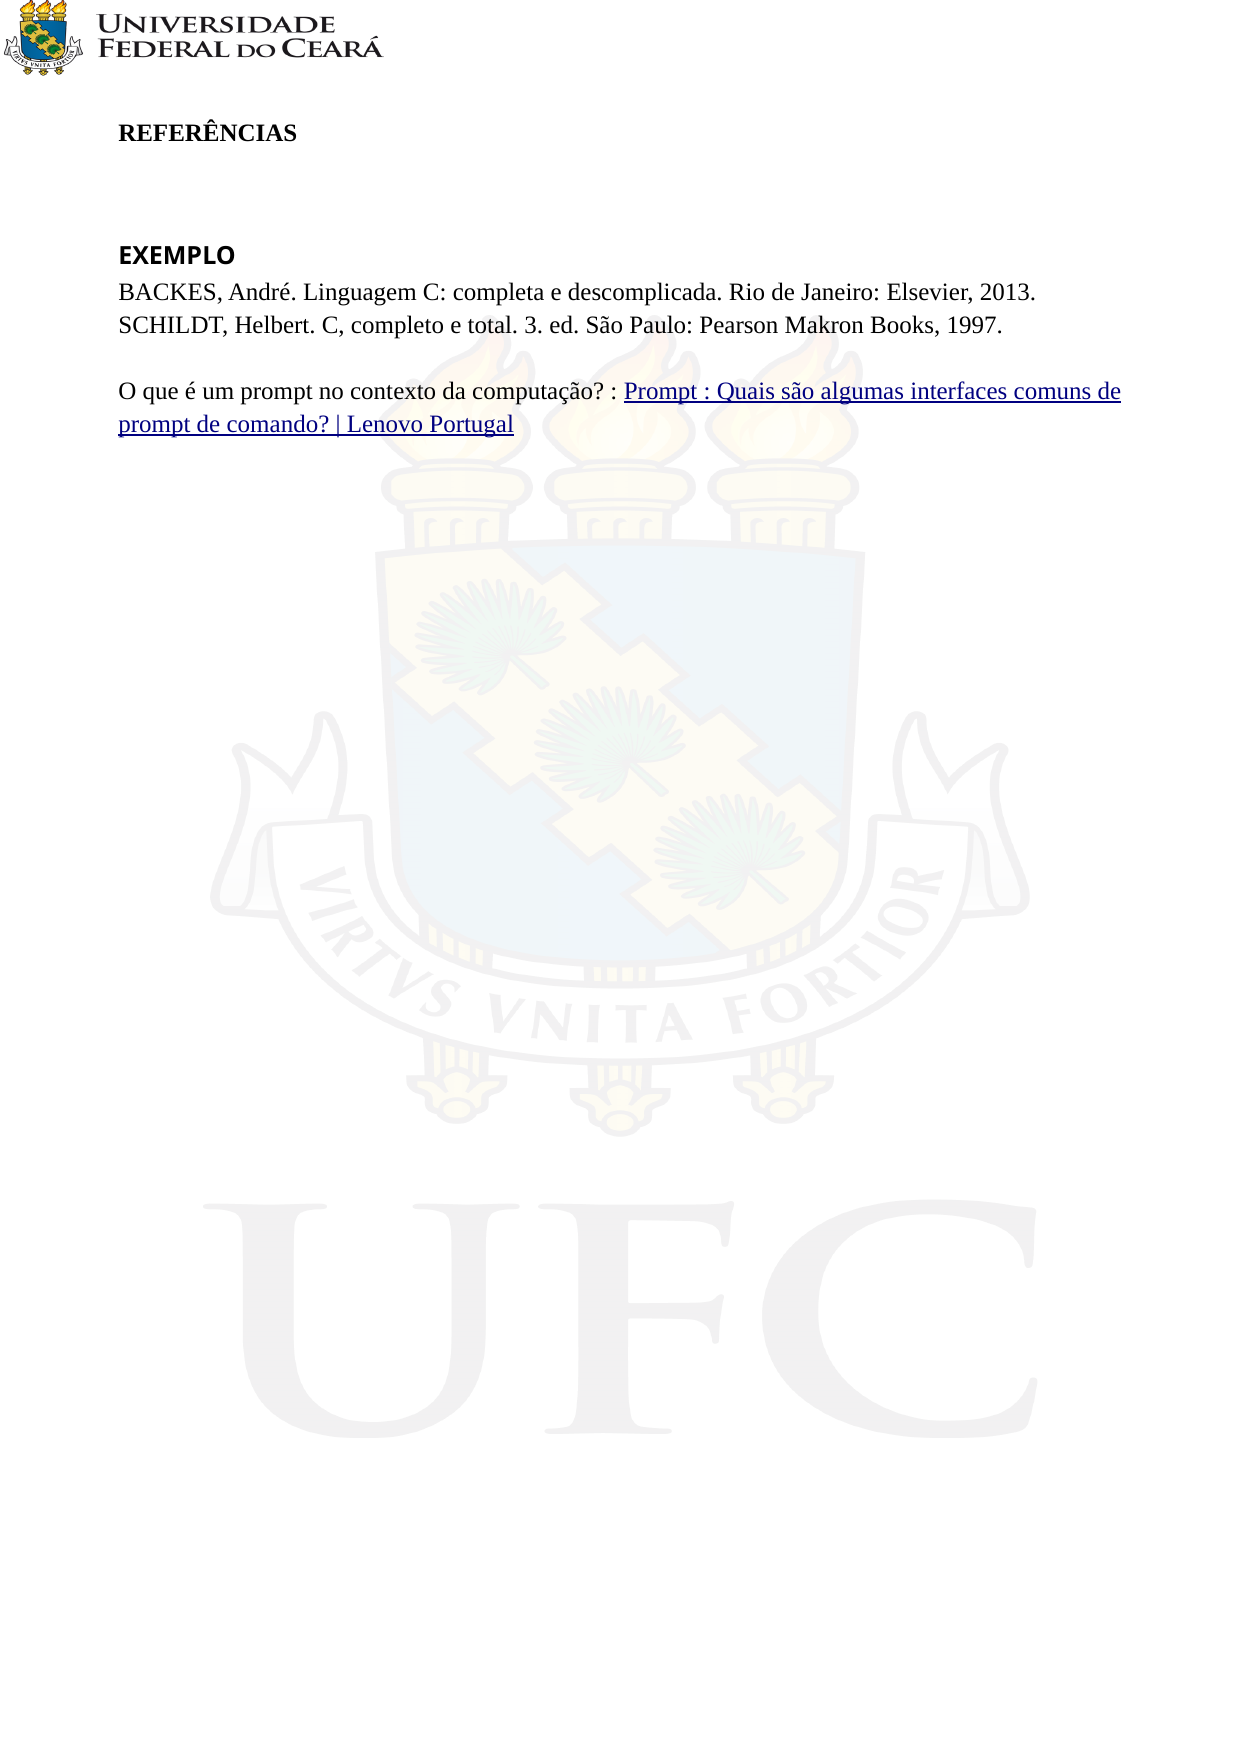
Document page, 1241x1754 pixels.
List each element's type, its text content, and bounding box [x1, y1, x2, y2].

text O que é um prompt no contexto da computação? : Prompt : Quais são algumas interfaces comuns de prompt de comando? | Lenovo Portugal [118, 376, 1122, 471]
text EXEMPLO [118, 238, 1122, 272]
text REFERÊNCIAS [118, 118, 1122, 147]
picture [0, 0, 384, 76]
text BACKES, André. Linguagem C: completa e descomplicada. Rio de Janeiro: Elsevier, 2013. SCHILDT, Helbert. C, completo e total. 3. ed. São Paulo: Pearson Makron Books, 1997. [118, 277, 1122, 372]
